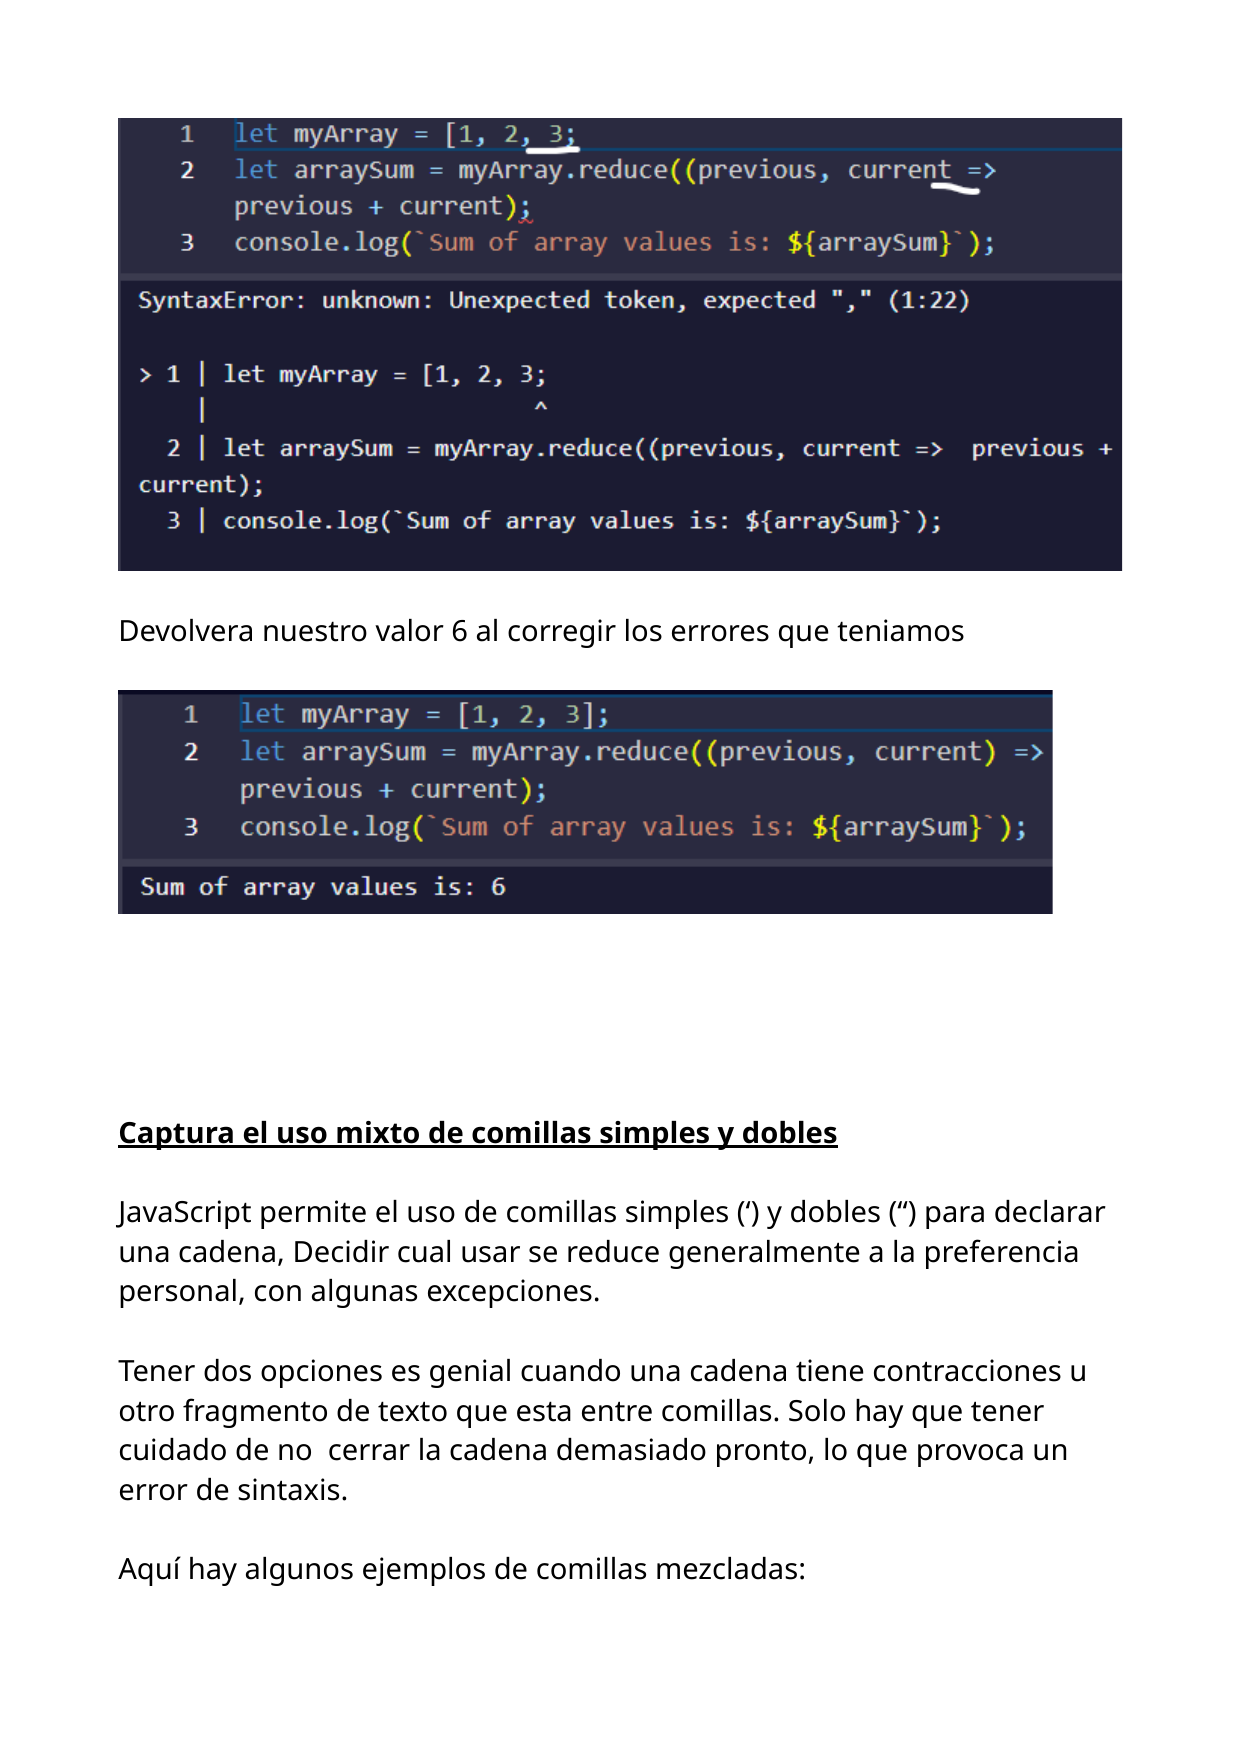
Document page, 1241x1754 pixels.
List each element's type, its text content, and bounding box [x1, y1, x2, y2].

text Captura el uso mixto de comillas simples y dobles [118, 1112, 1122, 1152]
text JavaScript permite el uso de comillas simples (‘) y dobles (“) para declarar una cadena, Decidir cual usar se reduce generalmente a la preferencia personal, con algunas excepciones. [118, 1191, 1122, 1310]
text Tener dos opciones es genial cuando una cadena tiene contracciones u otro fragmento de texto que esta entre comillas. Solo hay que tener cuidado de no cerrar la cadena demasiado pronto, lo que provoca un error de sintaxis. [118, 1350, 1122, 1509]
text Aquí hay algunos ejemplos de comillas mezcladas: [118, 1548, 1122, 1588]
text Devolvera nuestro valor 6 al corregir los errores que teniamos [118, 611, 1122, 650]
